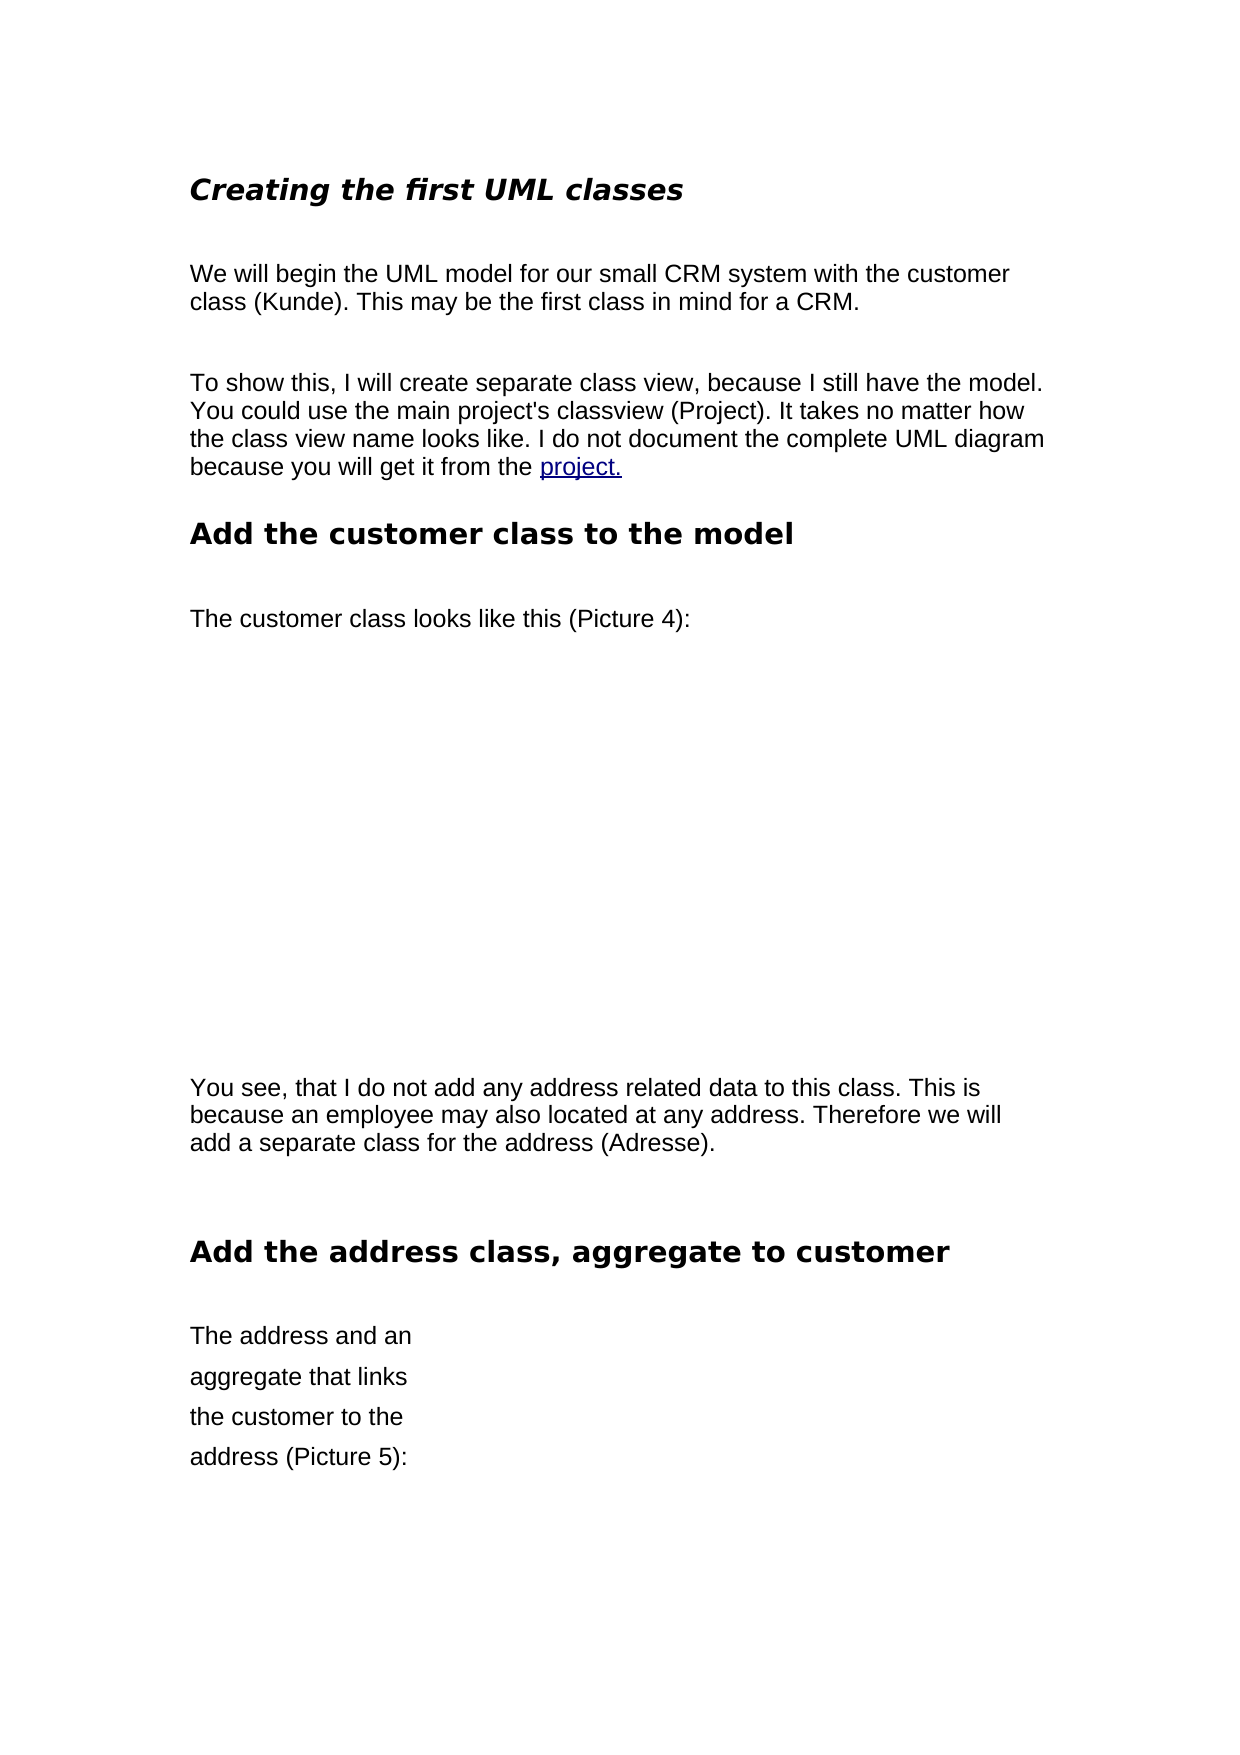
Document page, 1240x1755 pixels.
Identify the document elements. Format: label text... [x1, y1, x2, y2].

text the customer to the [189, 1403, 1050, 1431]
text address (Picture 5): [189, 1443, 1050, 1471]
text aggregate that links [189, 1362, 1050, 1390]
text The customer class looks like this (Picture 4): [189, 604, 1050, 632]
subtitle Creating the first UML classes [189, 173, 1050, 207]
subtitle Add the customer class to the model [189, 518, 1050, 552]
subtitle Add the address class, aggregate to customer [189, 1235, 1050, 1269]
text The address and an [189, 1322, 1050, 1350]
text To show this, I will create separate class view, because I still have the model. You could use the main project's classview (Project). It takes no matter how the class view name looks like. I do not document the complete UML diagram because you will get it from the project. [189, 368, 1050, 480]
text You see, that I do not add any address related data to this class. This is because an employee may also located at any address. Therefore we will add a separate class for the address (Adresse). [189, 1073, 1050, 1157]
text We will begin the UML model for our small CRM system with the customer class (Kunde). This may be the first class in mind for a CRM. [189, 260, 1050, 316]
